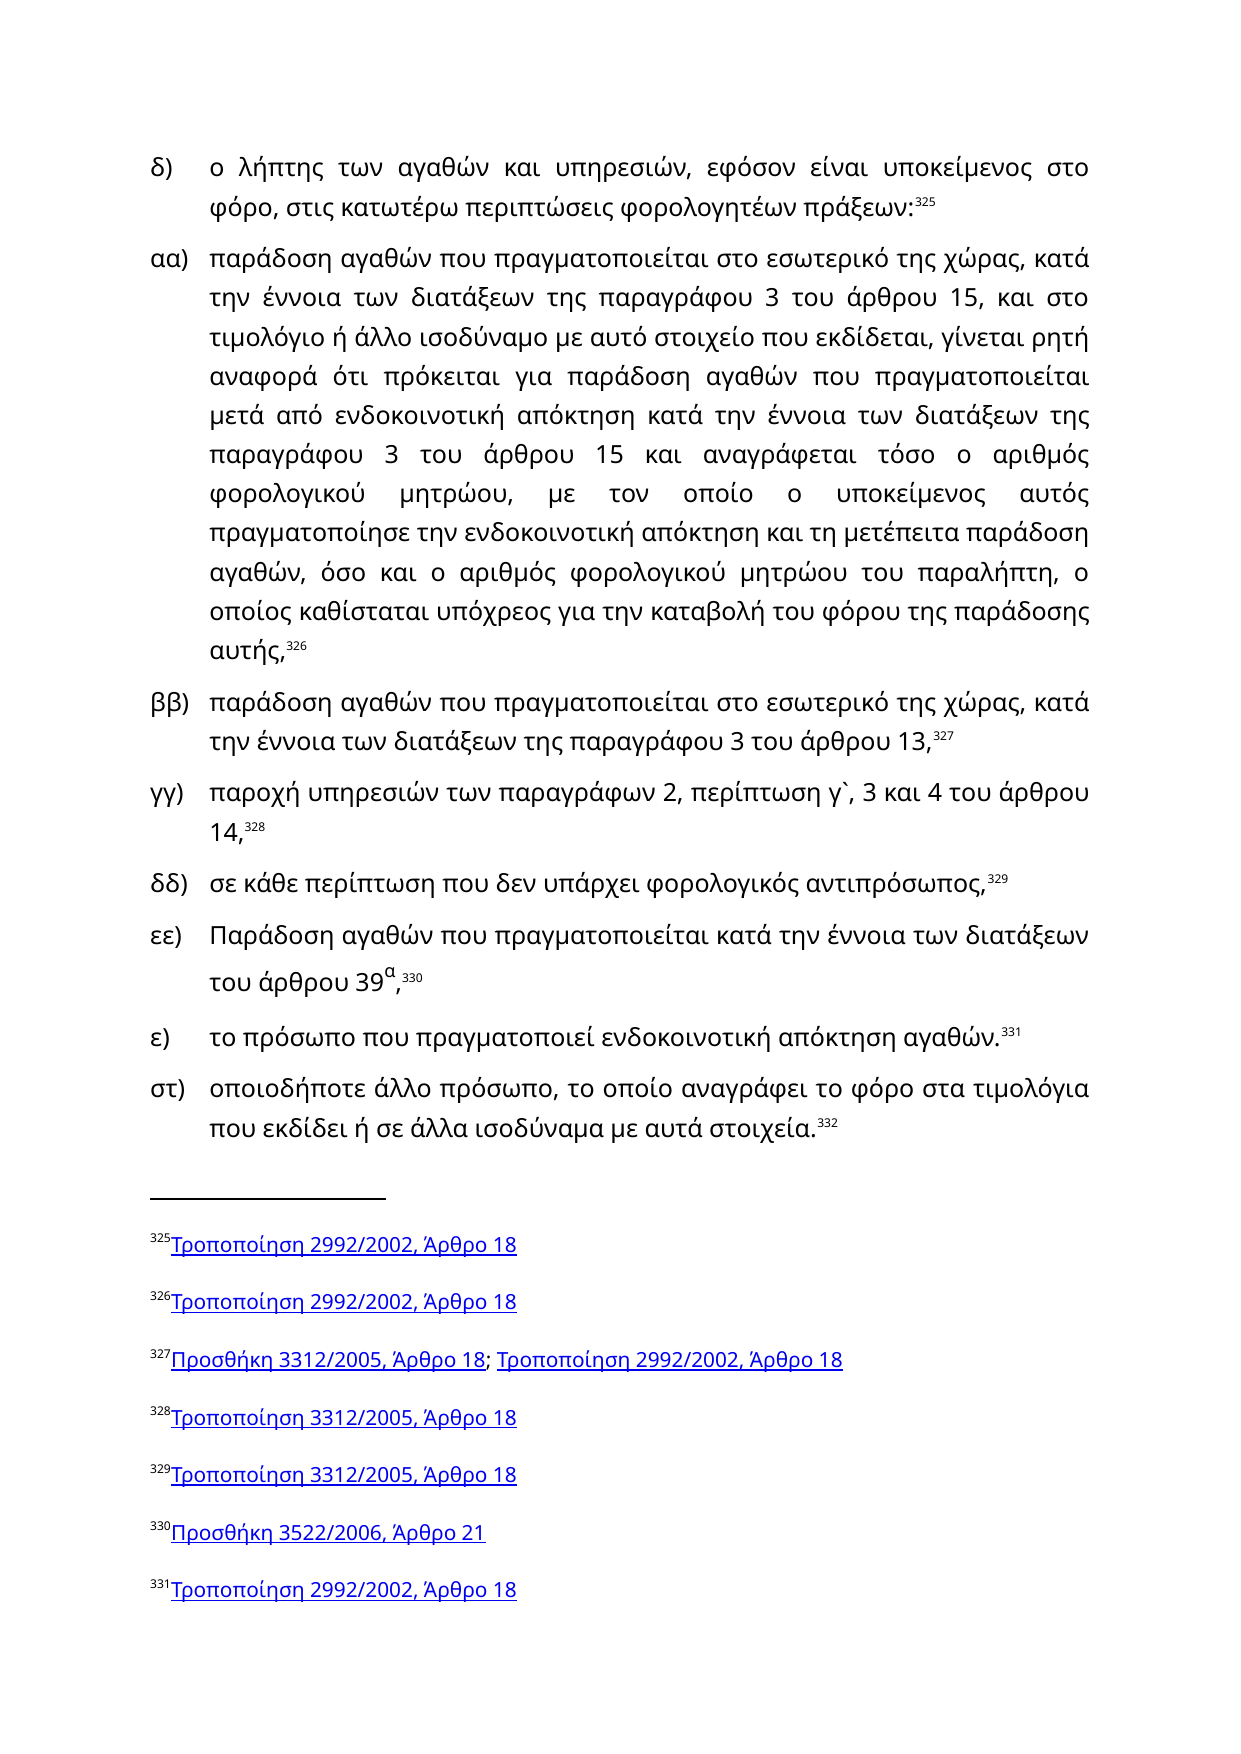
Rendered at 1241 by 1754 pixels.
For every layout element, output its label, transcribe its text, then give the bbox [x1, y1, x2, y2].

list στ) οποιοδήποτε άλλο πρόσωπο, το οποίο αναγράφει το φόρο στα τιμολόγια που εκδίδει ή σε άλλα ισοδύναμα με αυτά στοιχεία. [150, 1071, 1090, 1144]
list ββ) παράδοση αγαθών που πραγματοποιείται στο εσωτερικό της χώρας, κατά την έννοια των διατάξεων της παραγράφου 3 του άρθρου 13, [150, 684, 1090, 757]
list ε) το πρόσωπο που πραγματοποιεί ενδοκοινοτική απόκτηση αγαθών. [150, 1019, 1090, 1053]
list δ) ο λήπτης των αγαθών και υπηρεσιών, εφόσον είναι υποκείμενος στο φόρο, στις κατωτέρω περιπτώσεις φορολογητέων πράξεων: [150, 150, 1090, 223]
text Τροποποίηση 2992/2002, Άρθρο 18 [150, 1287, 1090, 1316]
text Προσθήκη 3312/2005, Άρθρο 18; Τροποποίηση 2992/2002, Άρθρο 18 [150, 1345, 1090, 1373]
text Τροποποίηση 3312/2005, Άρθρο 18 [150, 1460, 1090, 1489]
list αα) παράδοση αγαθών που πραγματοποιείται στο εσωτερικό της χώρας, κατά την έννοια των διατάξεων της παραγράφου 3 του άρθρου 15, και στο τιμολόγιο ή άλλο ισοδύναμο με αυτό στοιχείο που εκδίδεται, γίνεται ρητή αναφορά ότι πρόκειται για παράδοση αγαθών που πραγματοποιείται μετά από ενδοκοινοτική απόκτηση κατά την έννοια των διατάξεων της παραγράφου 3 του άρθρου 15 και αναγράφεται τόσο ο αριθμός φορολογικού μητρώου, με τον οποίο ο υποκείμενος αυτός πραγματοποίησε την ενδοκοινοτική απόκτηση και τη μετέπειτα παράδοση αγαθών, όσο και ο αριθμός φορολογικού μητρώου του παραλήπτη, ο οποίος καθίσταται υπόχρεος για την καταβολή του φόρου της παράδοσης αυτής, [150, 241, 1090, 667]
list εε) Παράδοση αγαθών που πραγματοποιείται κατά την έννοια των διατάξεων του άρθρου 39α, [150, 917, 1090, 1001]
text Προσθήκη 3522/2006, Άρθρο 21 [150, 1518, 1090, 1546]
text Τροποποίηση 3312/2005, Άρθρο 18 [150, 1403, 1090, 1431]
list γγ) παροχή υπηρεσιών των παραγράφων 2, περίπτωση γ`, 3 και 4 του άρθρου 14, [150, 775, 1090, 848]
text Τροποποίηση 2992/2002, Άρθρο 18 [150, 1230, 1090, 1258]
text Τροποποίηση 2992/2002, Άρθρο 18 [150, 1576, 1090, 1604]
list δδ) σε κάθε περίπτωση που δεν υπάρχει φορολογικός αντιπρόσωπος, [150, 866, 1090, 900]
